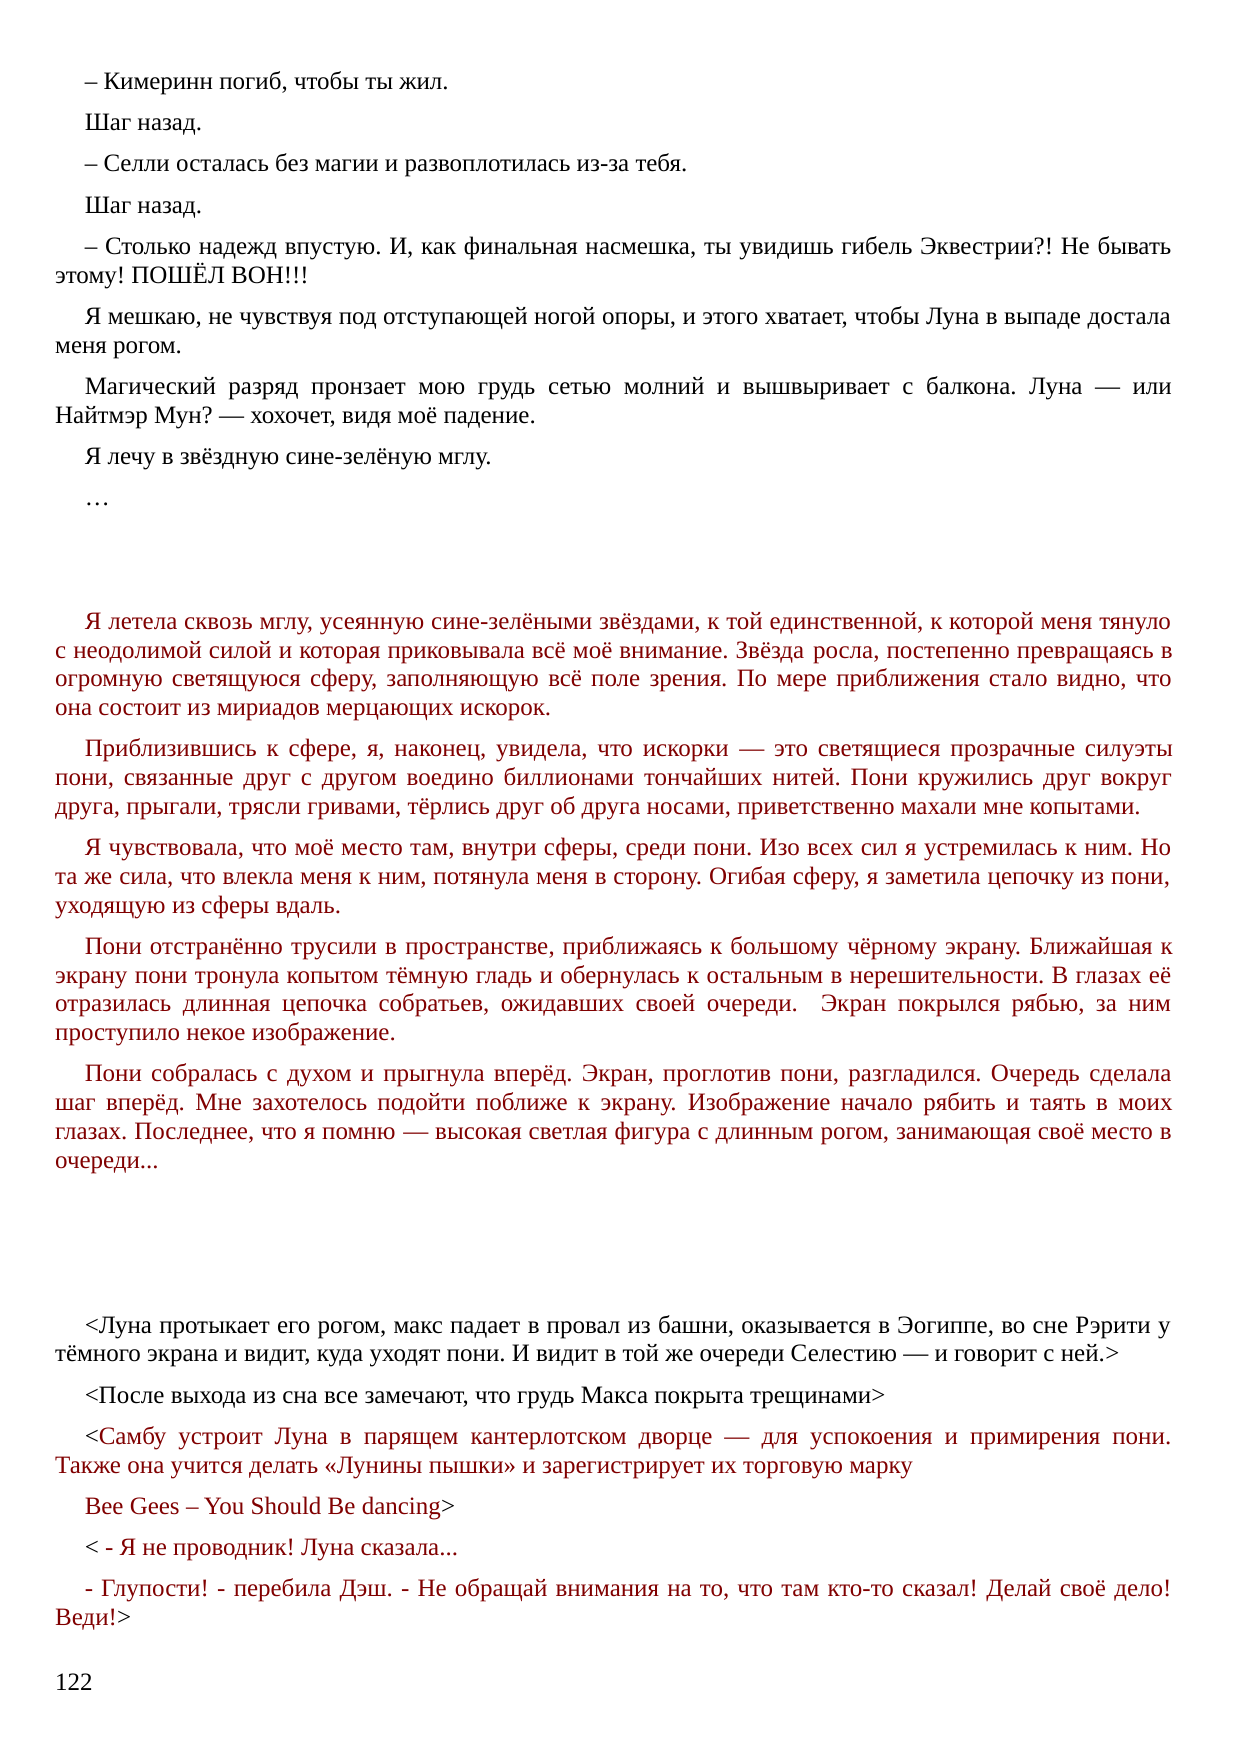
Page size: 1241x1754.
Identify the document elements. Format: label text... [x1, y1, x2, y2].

text Магический разряд пронзает мою грудь сетью молний и вышвыривает с балкона. Луна — или Найтмэр Мун? — хохочет, видя моё падение. [55, 371, 1173, 428]
text … [55, 482, 1173, 511]
text <После выхода из сна все замечают, что грудь Макса покрыта трещинами> [55, 1380, 1173, 1408]
text Шаг назад. [55, 107, 1173, 136]
text Приблизившись к сфере, я, наконец, увидела, что искорки — это светящиеся прозрачные силуэты пони, связанные друг с другом воедино биллионами тончайших нитей. Пони кружились друг вокруг друга, прыгали, трясли гривами, тёрлись друг об друга носами, приветственно махали мне копытами. [55, 733, 1173, 820]
text Пони собралась с духом и прыгнула вперёд. Экран, проглотив пони, разгладился. Очередь сделала шаг вперёд. Мне захотелось подойти поближе к экрану. Изображение начало рябить и таять в моих глазах. Последнее, что я помню — высокая светлая фигура с длинным рогом, занимающая своё место в очереди... [55, 1058, 1173, 1173]
text – Столько надежд впустую. И, как финальная насмешка, ты увидишь гибель Эквестрии?! Не бывать этому! ПОШЁЛ ВОН!!! [55, 231, 1173, 288]
text Я летела сквозь мглу, усеянную сине-зелёными звёздами, к той единственной, к которой меня тянуло с неодолимой силой и которая приковывала всё моё внимание. Звёзда росла, постепенно превращаясь в огромную светящуюся сферу, заполняющую всё поле зрения. По мере приближения стало видно, что она состоит из мириадов мерцающих искорок. [55, 606, 1173, 721]
text Я мешкаю, не чувствуя под отступающей ногой опоры, и этого хватает, чтобы Луна в выпаде достала меня рогом. [55, 301, 1173, 358]
text – Селли осталась без магии и развоплотилась из-за тебя. [55, 148, 1173, 177]
text <Луна протыкает его рогом, макс падает в провал из башни, оказывается в Эогиппе, во сне Рэрити у тёмного экрана и видит, куда уходят пони. И видит в той же очереди Селестию — и говорит с ней.> [55, 1310, 1173, 1367]
text Пони отстранённо трусили в пространстве, приближаясь к большому чёрному экрану. Ближайшая к экрану пони тронула копытом тёмную гладь и обернулась к остальным в нерешительности. В глазах её отразилась длинная цепочка собратьев, ожидавших своей очереди. Экран покрылся рябью, за ним проступило некое изображение. [55, 931, 1173, 1046]
text <Самбу устроит Луна в парящем кантерлотском дворце — для успокоения и примирения пони. Также она учится делать «Лунины пышки» и зарегистрирует их торговую марку [55, 1421, 1173, 1478]
text Я лечу в звёздную сине-зелёную мглу. [55, 441, 1173, 470]
text Bee Gees – You Should Be dancing> [55, 1491, 1173, 1520]
text Шаг назад. [55, 190, 1173, 218]
text – Кимеринн погиб, чтобы ты жил. [55, 66, 1173, 95]
text - Глупости! - перебила Дэш. - Не обращай внимания на то, что там кто-то сказал! Делай своё дело! Веди!> [55, 1573, 1173, 1631]
text < - Я не проводник! Луна сказала... [55, 1532, 1173, 1561]
text Я чувствовала, что моё место там, внутри сферы, среди пони. Изо всех сил я устремилась к ним. Но та же сила, что влекла меня к ним, потянула меня в сторону. Огибая сферу, я заметила цепочку из пони, уходящую из сферы вдаль. [55, 832, 1173, 918]
